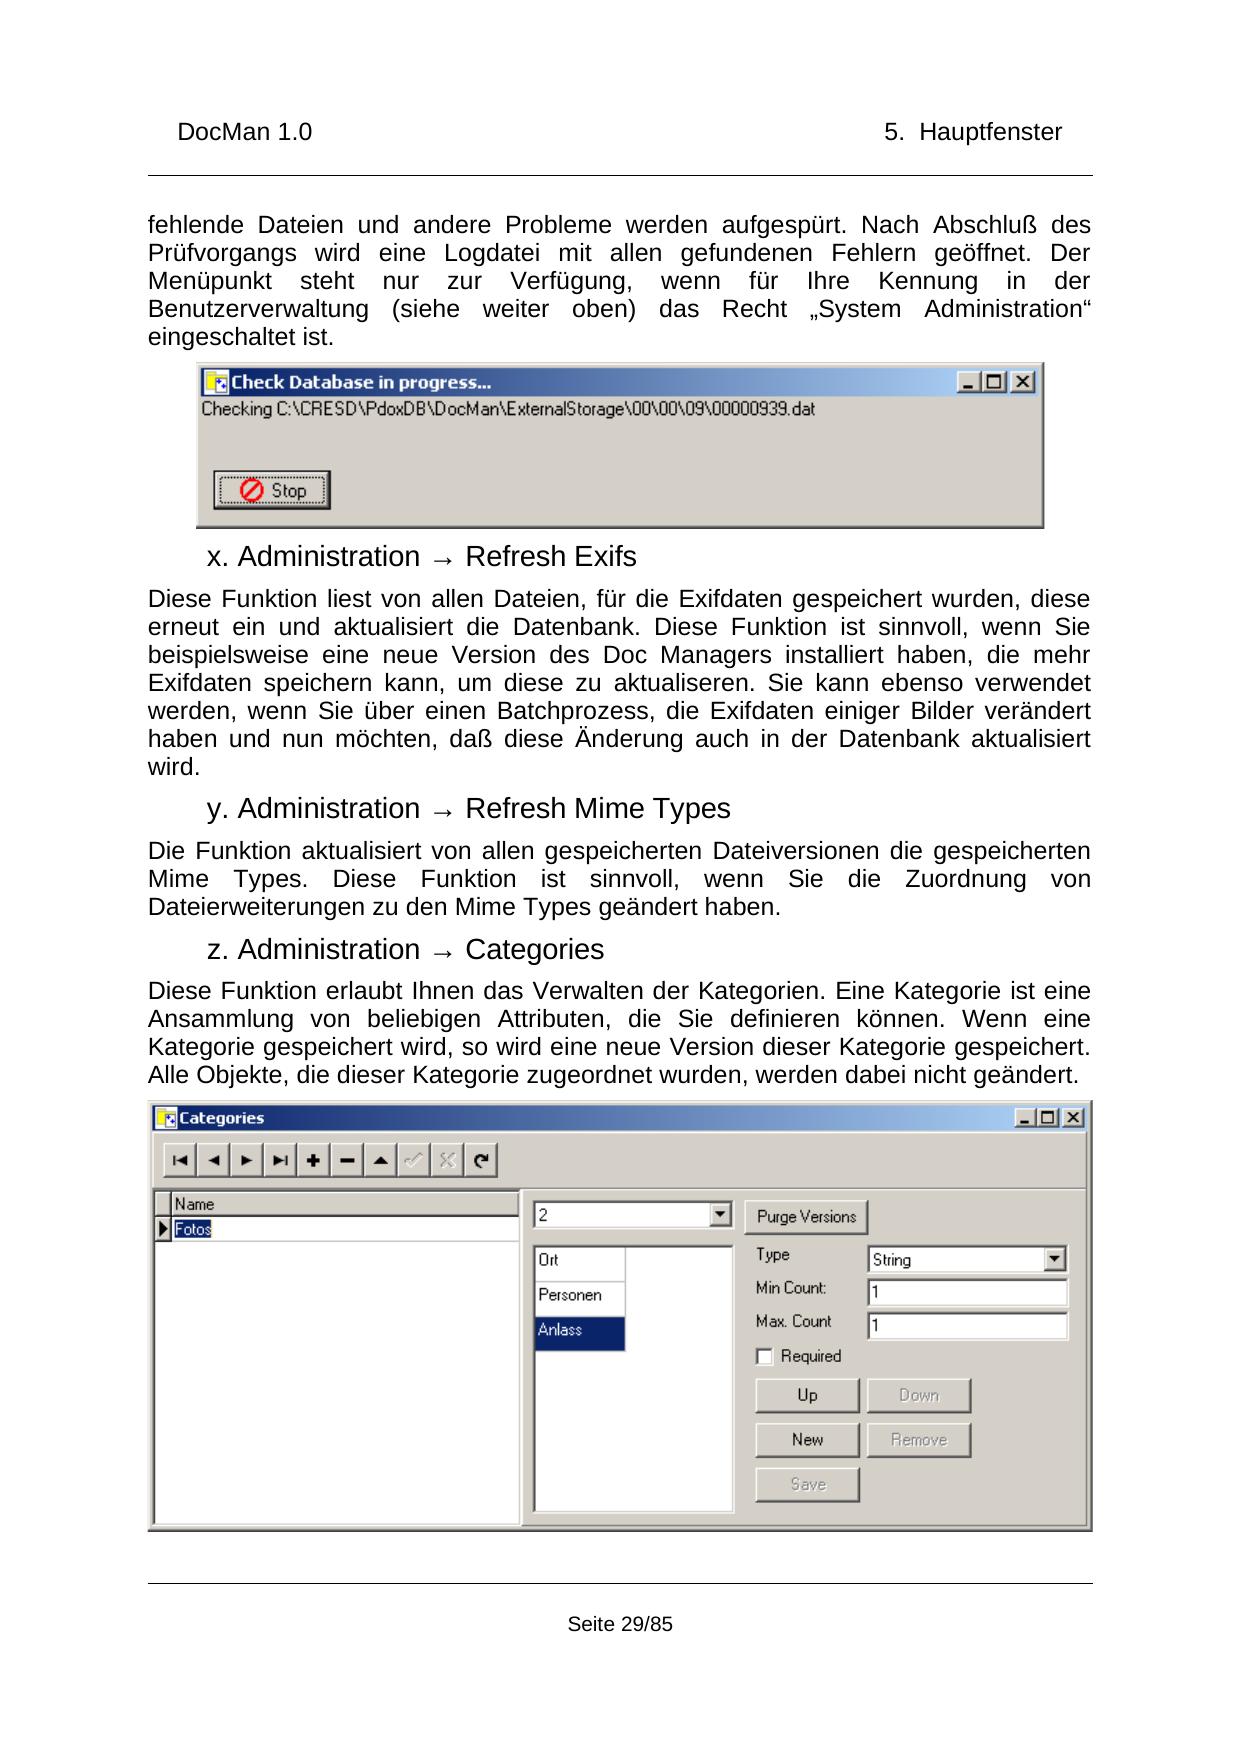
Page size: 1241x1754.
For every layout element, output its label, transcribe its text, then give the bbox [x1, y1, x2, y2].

text Die Funktion aktualisiert von allen gespeicherten Dateiversionen die gespeicherten Mime Types. Diese Funktion ist sinnvoll, wenn Sie die Zuordnung von Dateierweiterungen zu den Mime Types geändert haben. [148, 837, 1093, 921]
text fehlende Dateien und andere Probleme werden aufgespürt. Nach Abschluß des Prüfvorgangs wird eine Logdatei mit allen gefundenen Fehlern geöffnet. Der Menüpunkt steht nur zur Verfügung, wenn für Ihre Kennung in der Benutzerverwaltung (siehe weiter oben) das Recht „System Administration“ eingeschaltet ist. [148, 211, 1093, 351]
picture [147, 1100, 1093, 1532]
subtitle Administration → Refresh Mime Types [148, 792, 1093, 825]
subtitle Administration → Categories [148, 933, 1093, 965]
subtitle Administration → Refresh Exifs [148, 540, 1093, 573]
picture [196, 362, 1045, 529]
text Diese Funktion erlaubt Ihnen das Verwalten der Kategorien. Eine Kategorie ist eine Ansammlung von beliebigen Attributen, die Sie definieren können. Wenn eine Kategorie gespeichert wird, so wird eine neue Version dieser Kategorie gespeichert. Alle Objekte, die dieser Kategorie zugeordnet wurden, werden dabei nicht geändert. [148, 977, 1093, 1089]
text Diese Funktion liest von allen Dateien, für die Exifdaten gespeichert wurden, diese erneut ein und aktualisiert die Datenbank. Diese Funktion ist sinnvoll, wenn Sie beispielsweise eine neue Version des Doc Managers installiert haben, die mehr Exifdaten speichern kann, um diese zu aktualiseren. Sie kann ebenso verwendet werden, wenn Sie über einen Batchprozess, die Exifdaten einiger Bilder verändert haben und nun möchten, daß diese Änderung auch in der Datenbank aktualisiert wird. [148, 584, 1093, 781]
